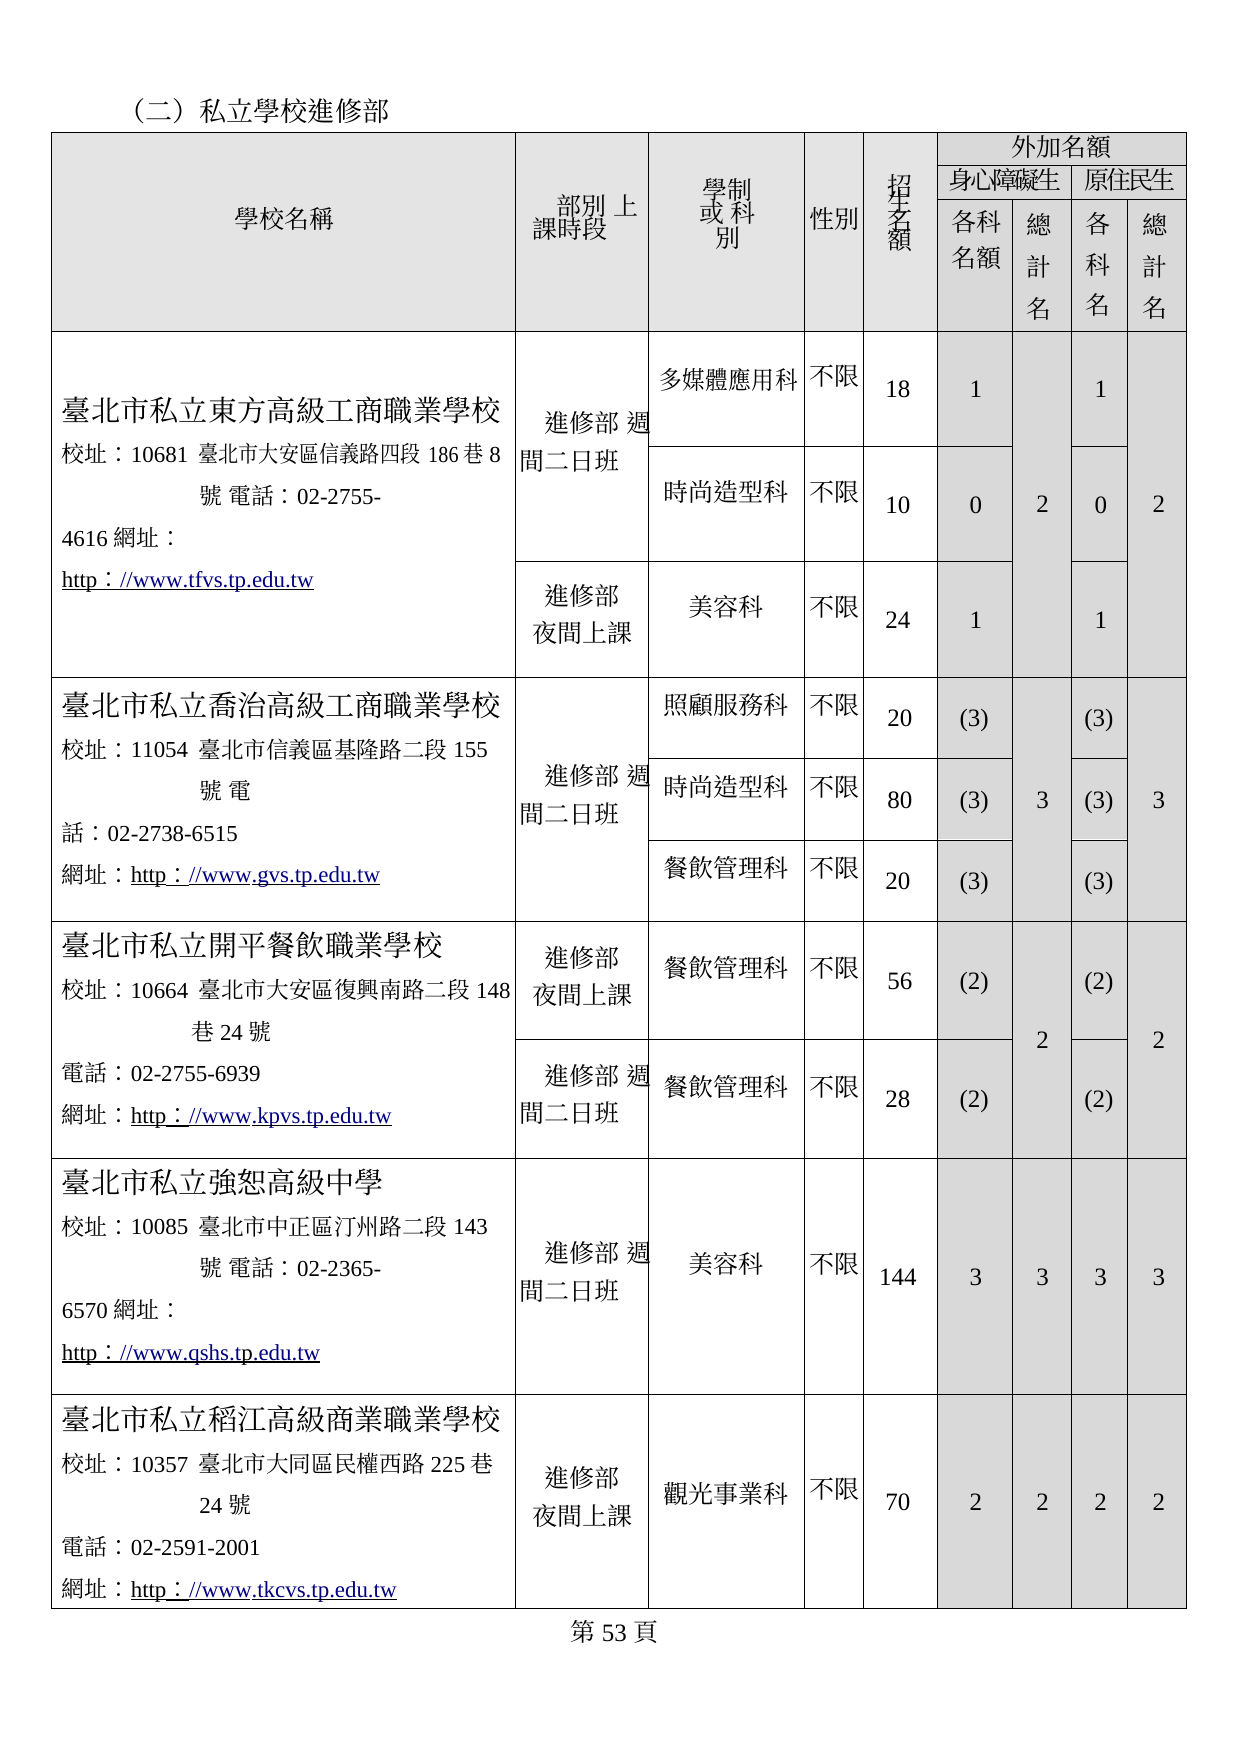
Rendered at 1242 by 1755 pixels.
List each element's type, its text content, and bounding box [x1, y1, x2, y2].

table_cell 各科名額 [938, 200, 1012, 331]
table_cell 24 [864, 562, 937, 677]
table_cell 照顧服務科 [649, 678, 804, 758]
table_cell 總計名額 [1013, 200, 1071, 331]
table_cell 餐飲管理科 [649, 1040, 804, 1158]
table_cell 進修部 週間二日班 [516, 1040, 648, 1158]
table_cell 不限 [805, 841, 863, 921]
table_cell 餐飲管理科 [649, 922, 804, 1039]
table_cell 美容科 [649, 1159, 804, 1394]
table_header 外加名額 [938, 133, 1186, 165]
table_cell 28 [864, 1040, 937, 1158]
table_cell (2) [1072, 1040, 1127, 1158]
table_cell 臺北市私立開平餐飲職業學校 校址：10664 臺北市大安區復興南路二段 148 巷 24 號 電話：02-2755-6939 網址：http：//www.kpvs.tp.edu.tw [52, 922, 515, 1158]
table_cell 3 [1128, 1159, 1186, 1394]
table_cell 美容科 [649, 562, 804, 677]
table_cell 56 [864, 922, 937, 1039]
table_cell 3 [1072, 1159, 1127, 1394]
table_cell 2 [1013, 922, 1071, 1158]
table_cell 餐飲管理科 [649, 841, 804, 921]
table_cell 3 [938, 1159, 1012, 1394]
table_cell 臺北市私立強恕高級中學 校址：10085 臺北市中正區汀州路二段 143 號 電話：02-2365-6570 網址：http：//www.qshs.tp.edu.tw [52, 1159, 515, 1394]
table_cell 3 [1128, 678, 1186, 921]
table_cell (3) [938, 759, 1012, 839]
table_cell (2) [1072, 922, 1127, 1039]
table_header 招 生 名 額 [864, 133, 937, 331]
table_cell 不限 [805, 1159, 863, 1394]
table_cell 各科名額 [1072, 200, 1127, 331]
table_cell 不限 [805, 332, 863, 446]
table_cell 0 [938, 447, 1012, 561]
table_cell 進修部 夜間上課 [516, 922, 648, 1039]
table_cell (3) [1072, 841, 1127, 921]
table_cell 觀光事業科 [649, 1395, 804, 1608]
text （二）私立學校進修部 [118, 89, 1204, 129]
table_cell 總計名額 [1128, 200, 1186, 331]
table_cell 時尚造型科 [649, 447, 804, 561]
table_cell 10 [864, 447, 937, 561]
table_cell 原住民生 [1072, 166, 1186, 199]
table_cell 80 [864, 759, 937, 839]
table_cell (3) [1072, 678, 1127, 758]
table_header 部別 上課時段 [516, 133, 648, 331]
table_cell 1 [1072, 332, 1127, 446]
table_cell 20 [864, 678, 937, 758]
table_cell 進修部 週間二日班 [516, 332, 648, 561]
table_cell (2) [938, 1040, 1012, 1158]
table_cell 3 [1013, 678, 1071, 921]
table_cell 1 [938, 332, 1012, 446]
table_cell 1 [1072, 562, 1127, 677]
table_cell 不限 [805, 759, 863, 839]
table_cell 進修部 夜間上課 [516, 1395, 648, 1608]
table_header 學校名稱 [52, 133, 515, 331]
table_cell 2 [938, 1395, 1012, 1608]
table_cell (3) [938, 841, 1012, 921]
table_cell 不限 [805, 562, 863, 677]
table_cell 3 [1013, 1159, 1071, 1394]
table_cell 不限 [805, 678, 863, 758]
table_cell (2) [938, 922, 1012, 1039]
table_cell 不限 [805, 447, 863, 561]
table_cell 身心障礙生 [938, 166, 1071, 199]
table_cell 進修部 週間二日班 [516, 1159, 648, 1394]
table_cell 0 [1072, 447, 1127, 561]
table_cell 2 [1013, 332, 1071, 677]
table_cell 1 [938, 562, 1012, 677]
table_cell 2 [1072, 1395, 1127, 1608]
table_cell (3) [1072, 759, 1127, 839]
table_cell 144 [864, 1159, 937, 1394]
table_cell 2 [1013, 1395, 1071, 1608]
table_cell 20 [864, 841, 937, 921]
table_cell 進修部 週間二日班 [516, 678, 648, 921]
table_cell 臺北市私立稻江高級商業職業學校 校址：10357 臺北市大同區民權西路 225 巷 24 號 電話：02-2591-2001 網址：http：//www.tkcvs.tp.edu.tw [52, 1395, 515, 1608]
table_cell 70 [864, 1395, 937, 1608]
table_header 學制 或 科別 [649, 133, 804, 331]
table_cell 不限 [805, 1040, 863, 1158]
table_cell 2 [1128, 922, 1186, 1158]
table_cell 進修部 夜間上課 [516, 562, 648, 677]
table_cell 臺北市私立東方高級工商職業學校 校址：10681 臺北市大安區信義路四段 186 巷 8 號 電話：02-2755-4616 網址：http：//www.tfvs.tp.edu.tw [52, 332, 515, 677]
table_cell (3) [938, 678, 1012, 758]
table_cell 2 [1128, 1395, 1186, 1608]
table_header 性別 [805, 133, 863, 331]
table_cell 2 [1128, 332, 1186, 677]
table_cell 不限 [805, 1395, 863, 1608]
table_cell 時尚造型科 [649, 759, 804, 839]
table_cell 臺北市私立喬治高級工商職業學校 校址：11054 臺北市信義區基隆路二段 155 號 電話：02-2738-6515 網址：http：//www.gvs.tp.edu.tw [52, 678, 515, 921]
table_cell 多媒體應用科 [649, 332, 804, 446]
table_cell 18 [864, 332, 937, 446]
table_cell 不限 [805, 922, 863, 1039]
